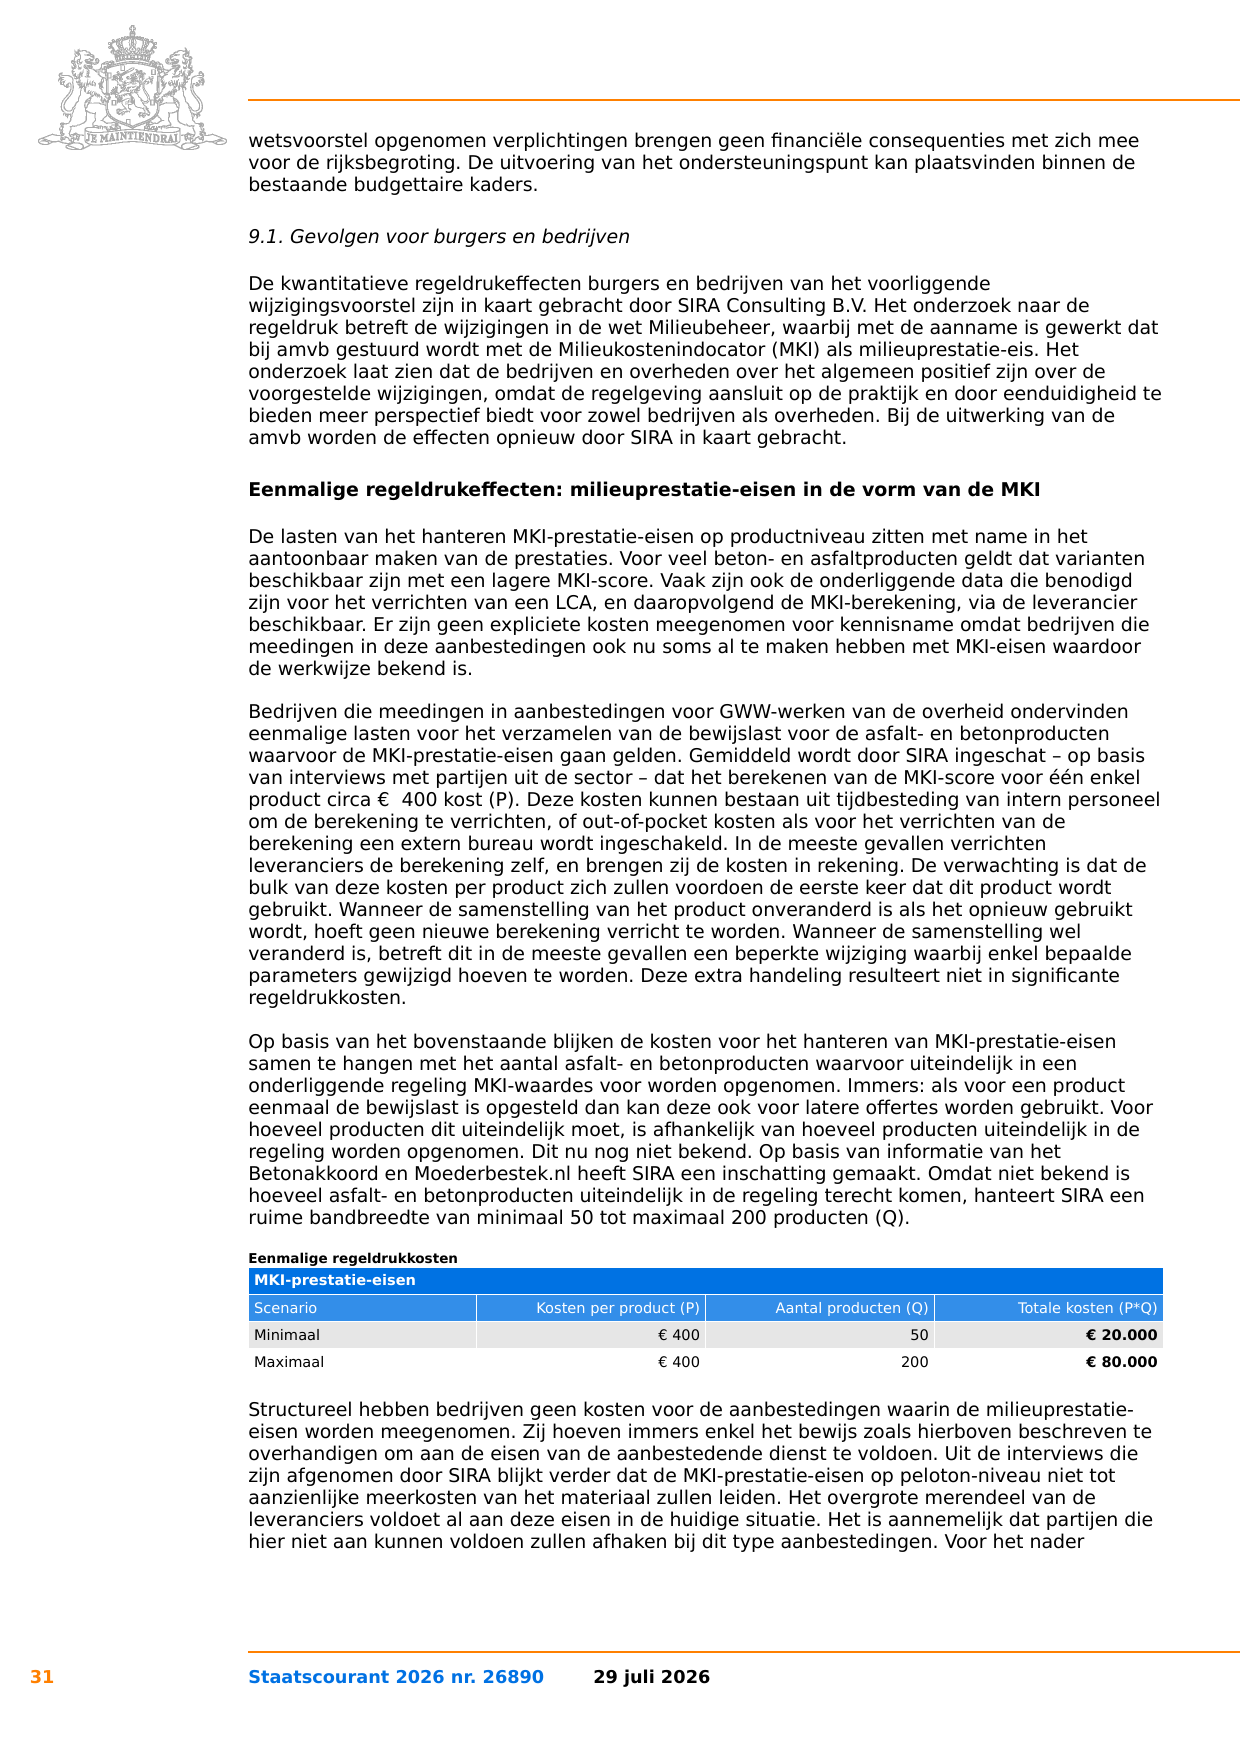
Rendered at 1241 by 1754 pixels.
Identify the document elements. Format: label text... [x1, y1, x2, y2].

subtitle 9.1. Gevolgen voor burgers en bedrijven [248, 226, 1163, 248]
table_cell Maximaal [249, 1350, 476, 1376]
table_cell Scenario [249, 1295, 476, 1321]
table_cell € 20.000 [935, 1322, 1163, 1348]
table_header Eenmalige regeldrukkosten [248, 1251, 1163, 1266]
table_cell 50 [706, 1322, 934, 1348]
text De kwantitatieve regeldrukeffecten burgers en bedrijven van het voorliggende wijzigingsvoorstel zijn in kaart gebracht door SIRA Consulting B.V. Het onderzoek naar de regeldruk betreft de wijzigingen in de wet Milieubeheer, waarbij met de aanname is gewerkt dat bij amvb gestuurd wordt met de Milieukostenindocator (MKI) als milieuprestatie-eis. Het onderzoek laat zien dat de bedrijven en overheden over het algemeen positief zijn over de voorgestelde wijzigingen, omdat de regelgeving aansluit op de praktijk en door eenduidigheid te bieden meer perspectief biedt voor zowel bedrijven als overheden. Bij de uitwerking van de amvb worden de effecten opnieuw door SIRA in kaart gebracht. [248, 273, 1163, 449]
table_cell € 400 [477, 1322, 705, 1348]
table_cell € 80.000 [935, 1350, 1163, 1376]
subtitle Eenmalige regeldrukeffecten: milieuprestatie-eisen in de vorm van de MKI [248, 479, 1163, 501]
picture [38, 25, 227, 150]
table_cell Kosten per product (P) [477, 1295, 705, 1321]
text De lasten van het hanteren MKI-prestatie-eisen op productniveau zitten met name in het aantoonbaar maken van de prestaties. Voor veel beton- en asfaltproducten geldt dat varianten beschikbaar zijn met een lagere MKI-score. Vaak zijn ook de onderliggende data die benodigd zijn voor het verrichten van een LCA, en daaropvolgend de MKI-berekening, via de leverancier beschikbaar. Er zijn geen expliciete kosten meegenomen voor kennisname omdat bedrijven die meedingen in deze aanbestedingen ook nu soms al te maken hebben met MKI-eisen waardoor de werkwijze bekend is. [248, 526, 1163, 679]
table_cell Minimaal [249, 1322, 476, 1348]
table_cell Totale kosten (P*Q) [935, 1295, 1163, 1321]
table_cell Aantal producten (Q) [706, 1295, 934, 1321]
table_cell € 400 [477, 1350, 705, 1376]
text Op basis van het bovenstaande blijken de kosten voor het hanteren van MKI-prestatie-eisen samen te hangen met het aantal asfalt- en betonproducten waarvoor uiteindelijk in een onderliggende regeling MKI-waardes voor worden opgenomen. Immers: als voor een product eenmaal de bewijslast is opgesteld dan kan deze ook voor latere offertes worden gebruikt. Voor hoeveel producten dit uiteindelijk moet, is afhankelijk van hoeveel producten uiteindelijk in de regeling worden opgenomen. Dit nu nog niet bekend. Op basis van informatie van het Betonakkoord en Moederbestek.nl heeft SIRA een inschatting gemaakt. Omdat niet bekend is hoeveel asfalt- en betonproducten uiteindelijk in de regeling terecht komen, hanteert SIRA een ruime bandbreedte van minimaal 50 tot maximaal 200 producten (Q). [248, 1031, 1163, 1229]
text Bedrijven die meedingen in aanbestedingen voor GWW-werken van de overheid ondervinden eenmalige lasten voor het verzamelen van de bewijslast voor de asfalt- en betonproducten waarvoor de MKI-prestatie-eisen gaan gelden. Gemiddeld wordt door SIRA ingeschat – op basis van interviews met partijen uit de sector – dat het berekenen van de MKI-score voor één enkel product circa € 400 kost (P). Deze kosten kunnen bestaan uit tijdbesteding van intern personeel om de berekening te verrichten, of out-of-pocket kosten als voor het verrichten van de berekening een extern bureau wordt ingeschakeld. In de meeste gevallen verrichten leveranciers de berekening zelf, en brengen zij de kosten in rekening. De verwachting is dat de bulk van deze kosten per product zich zullen voordoen de eerste keer dat dit product wordt gebruikt. Wanneer de samenstelling van het product onveranderd is als het opnieuw gebruikt wordt, hoeft geen nieuwe berekening verricht te worden. Wanneer de samenstelling wel veranderd is, betreft dit in de meeste gevallen een beperkte wijziging waarbij enkel bepaalde parameters gewijzigd hoeven te worden. Deze extra handeling resulteert niet in significante regeldrukkosten. [248, 701, 1163, 1009]
text wetsvoorstel opgenomen verplichtingen brengen geen financiële consequenties met zich mee voor de rijksbegroting. De uitvoering van het ondersteuningspunt kan plaatsvinden binnen de bestaande budgettaire kaders. [248, 130, 1163, 196]
table_cell 200 [706, 1350, 934, 1376]
text Structureel hebben bedrijven geen kosten voor de aanbestedingen waarin de milieuprestatie-eisen worden meegenomen. Zij hoeven immers enkel het bewijs zoals hierboven beschreven te overhandigen om aan de eisen van de aanbestedende dienst te voldoen. Uit de interviews die zijn afgenomen door SIRA blijkt verder dat de MKI-prestatie-eisen op peloton-niveau niet tot aanzienlijke meerkosten van het materiaal zullen leiden. Het overgrote merendeel van de leveranciers voldoet al aan deze eisen in de huidige situatie. Het is aannemelijk dat partijen die hier niet aan kunnen voldoen zullen afhaken bij dit type aanbestedingen. Voor het nader [248, 1399, 1163, 1553]
table_cell MKI-prestatie-eisen [249, 1268, 1163, 1294]
